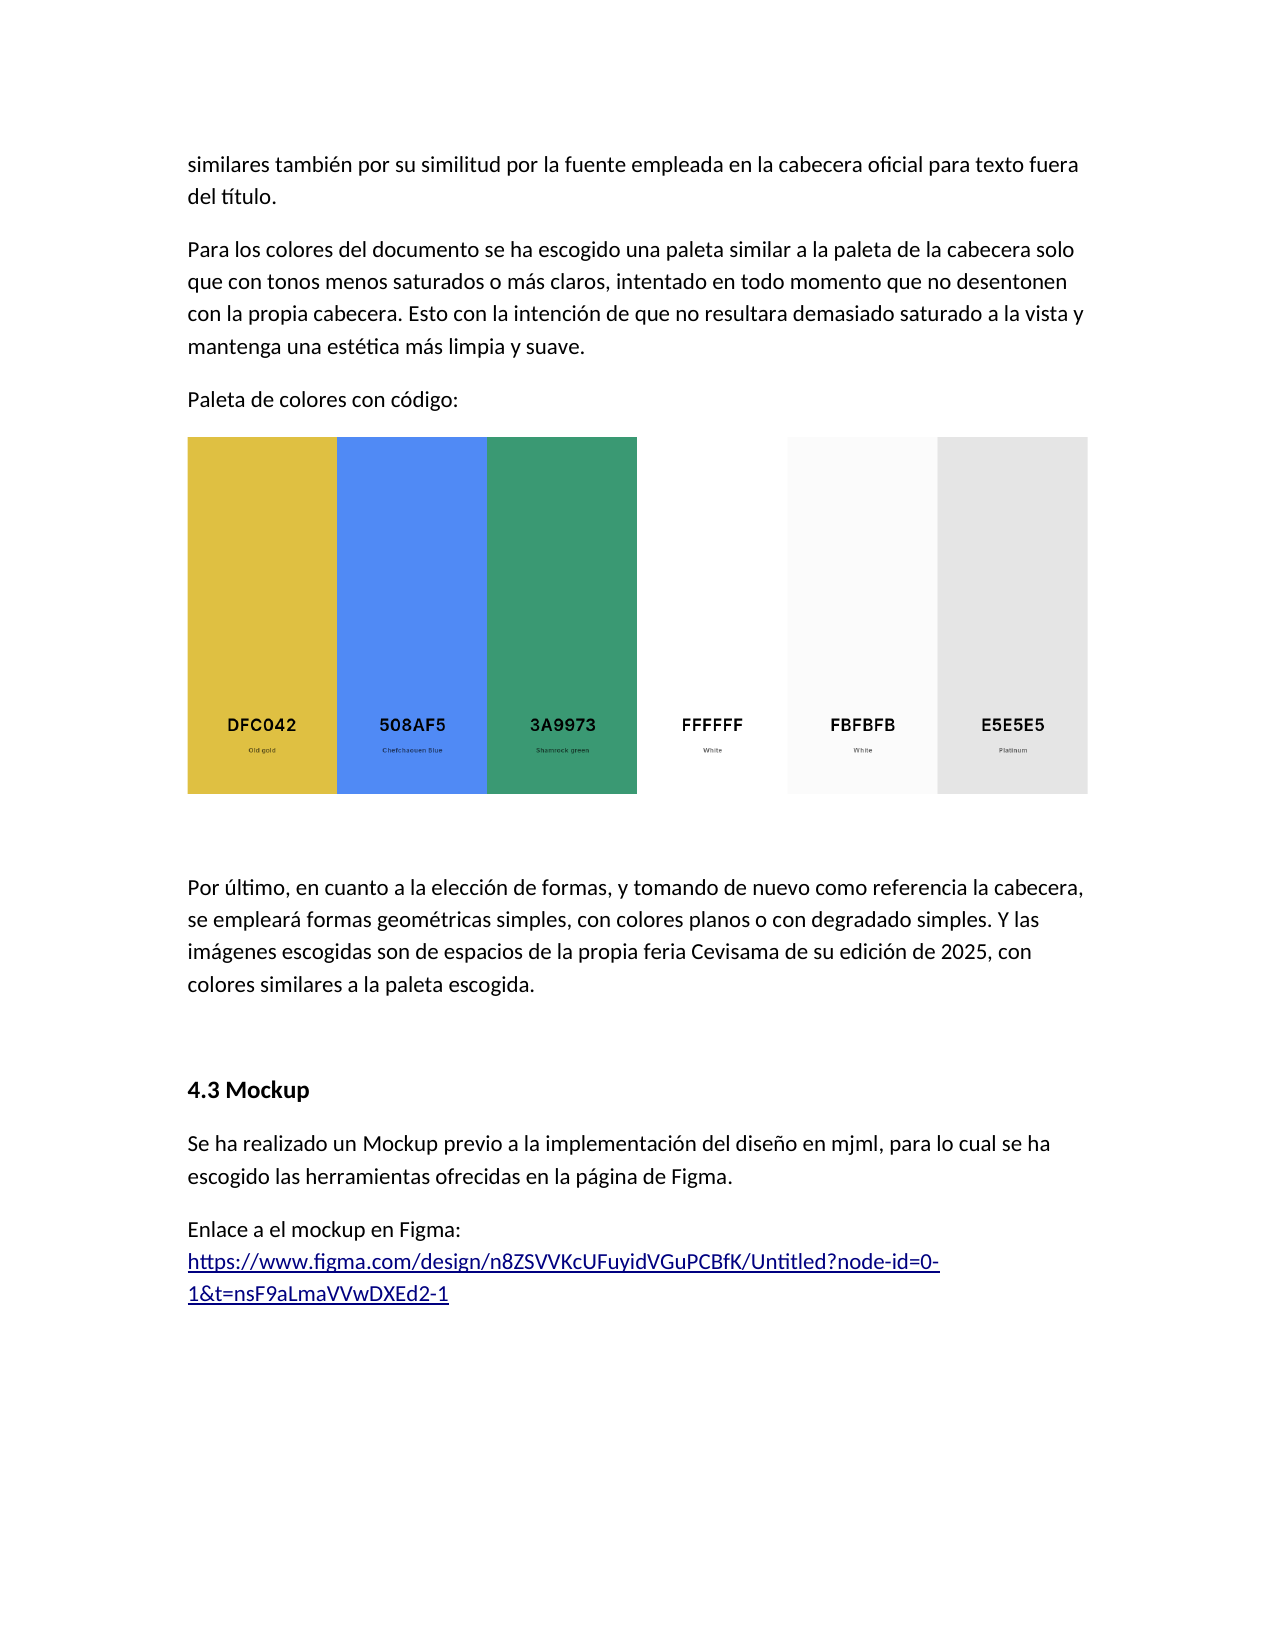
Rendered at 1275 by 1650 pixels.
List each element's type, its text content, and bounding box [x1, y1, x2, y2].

text Para los colores del documento se ha escogido una paleta similar a la paleta de la cabecera solo que con tonos menos saturados o más claros, intentado en todo momento que no desentonen con la propia cabecera. Esto con la intención de que no resultara demasiado saturado a la vista y mantenga una estética más limpia y suave. [187, 235, 1087, 360]
text Por último, en cuanto a la elección de formas, y tomando de nuevo como referencia la cabecera, se empleará formas geométricas simples, con colores planos o con degradado simples. Y las imágenes escogidas son de espacios de la propia feria Cevisama de su edición de 2025, con colores similares a la paleta escogida. [187, 873, 1087, 998]
text similares también por su similitud por la fuente empleada en la cabecera oficial para texto fuera del título. [187, 150, 1087, 210]
text Enlace a el mockup en Figma: https://www.figma.com/design/n8ZSVVKcUFuyidVGuPCBfK/Untitled?node-id=0-1&t=nsF9aLmaVVwDXEd2-1 [187, 1215, 1087, 1307]
text Paleta de colores con código: [187, 385, 1087, 413]
picture [187, 437, 1088, 794]
text Se ha realizado un Mockup previo a la implementación del diseño en mjml, para lo cual se ha escogido las herramientas ofrecidas en la página de Figma. [187, 1129, 1087, 1190]
text 4.3 Mockup [187, 1074, 1087, 1104]
